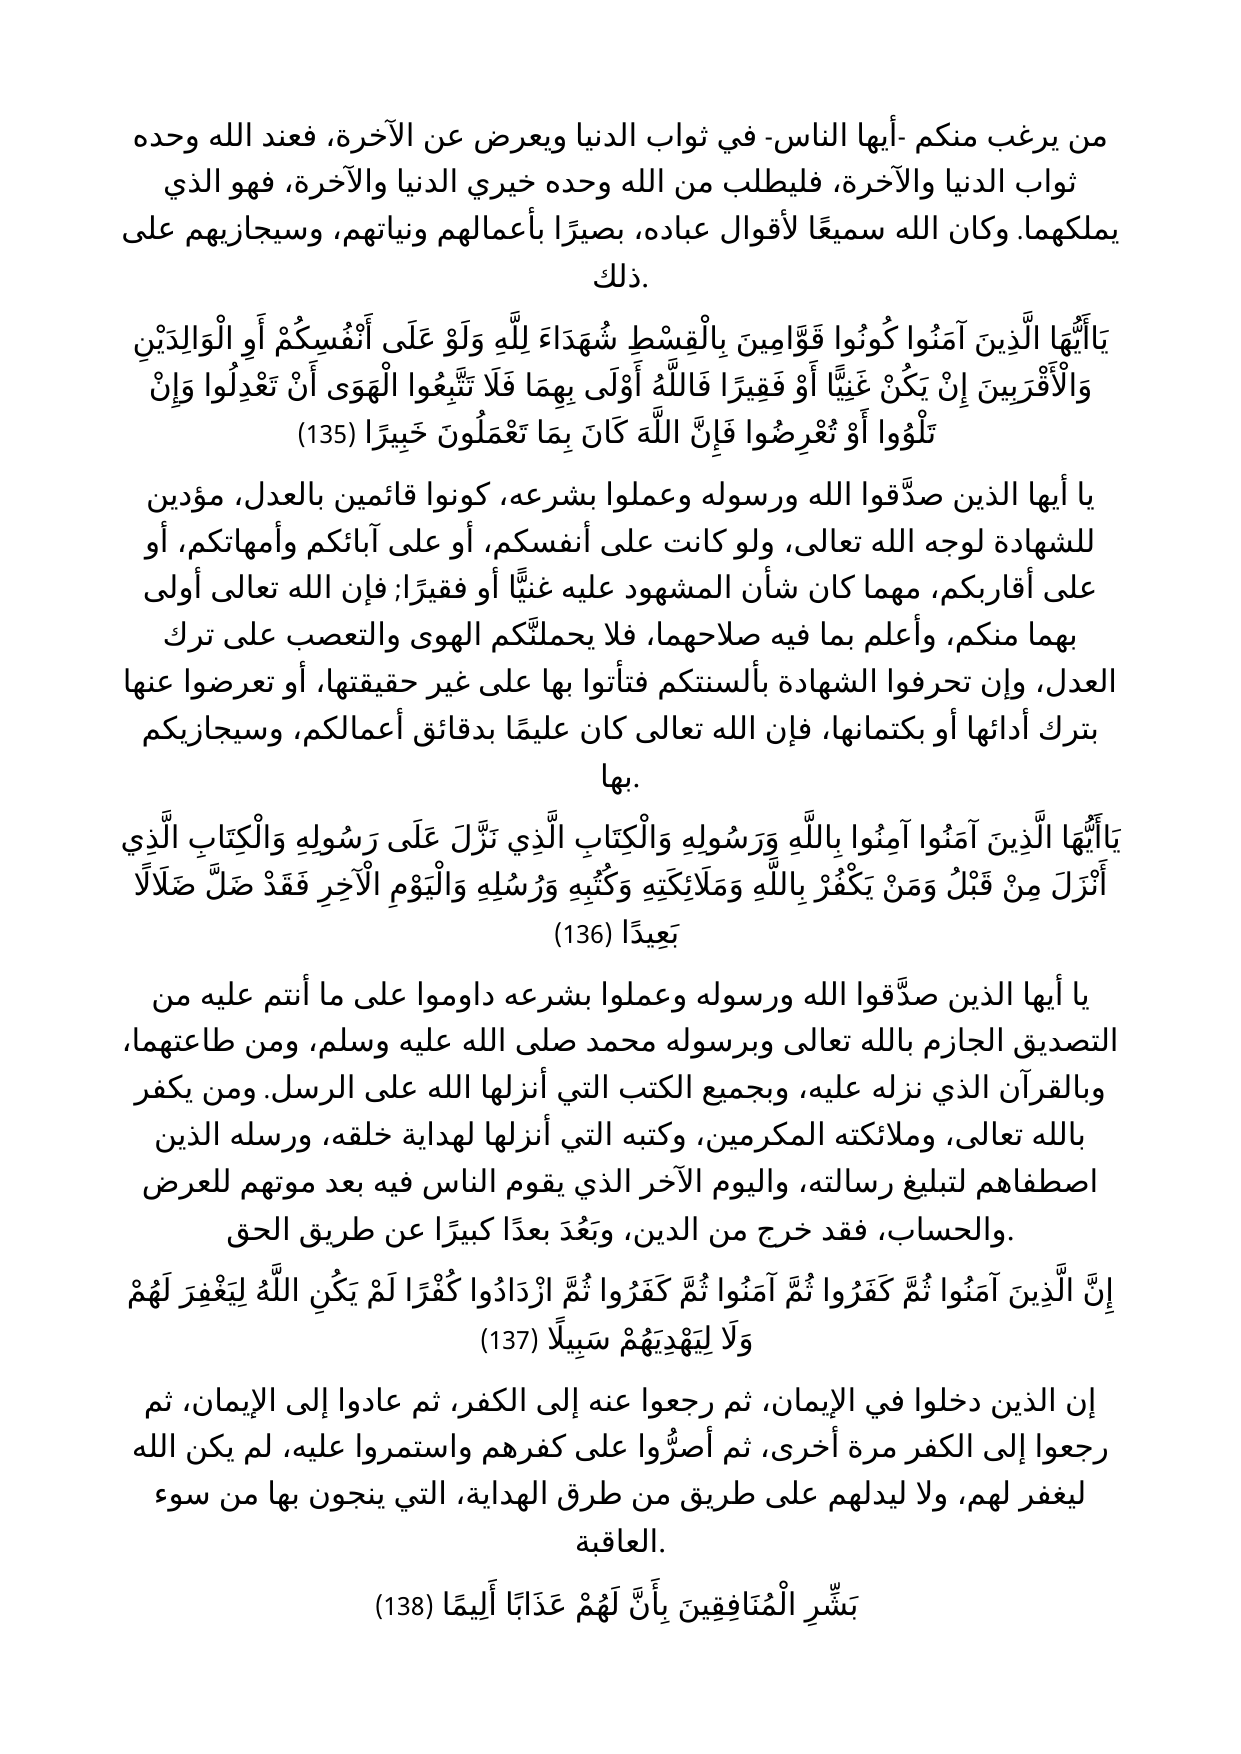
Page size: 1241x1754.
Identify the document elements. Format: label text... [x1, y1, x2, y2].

text إِنَّ الَّذِينَ آمَنُوا ثُمَّ كَفَرُوا ثُمَّ آمَنُوا ثُمَّ كَفَرُوا ثُمَّ ازْدَادُوا كُفْرًا لَمْ يَكُنِ اللَّهُ لِيَغْفِرَ لَهُمْ وَلَا لِيَهْدِيَهُمْ سَبِيلًا (137) [118, 1273, 1122, 1362]
text بَشِّرِ الْمُنَافِقِينَ بِأَنَّ لَهُمْ عَذَابًا أَلِيمًا (138) [118, 1586, 1122, 1628]
text يا أيها الذين صدَّقوا الله ورسوله وعملوا بشرعه داوموا على ما أنتم عليه من التصديق الجازم بالله تعالى وبرسوله محمد صلى الله عليه وسلم، ومن طاعتهما، وبالقرآن الذي نزله عليه، وبجميع الكتب التي أنزلها الله على الرسل. ومن يكفر بالله تعالى، وملائكته المكرمين، وكتبه التي أنزلها لهداية خلقه، ورسله الذين اصطفاهم لتبليغ رسالته، واليوم الآخر الذي يقوم الناس فيه بعد موتهم للعرض والحساب، فقد خرج من الدين، وبَعُدَ بعدًا كبيرًا عن طريق الحق. [118, 977, 1122, 1253]
text إن الذين دخلوا في الإيمان، ثم رجعوا عنه إلى الكفر، ثم عادوا إلى الإيمان، ثم رجعوا إلى الكفر مرة أخرى، ثم أصرُّوا على كفرهم واستمروا عليه، لم يكن الله ليغفر لهم، ولا ليدلهم على طريق من طرق الهداية، التي ينجون بها من سوء العاقبة. [118, 1383, 1122, 1565]
text يا أيها الذين صدَّقوا الله ورسوله وعملوا بشرعه، كونوا قائمين بالعدل، مؤدين للشهادة لوجه الله تعالى، ولو كانت على أنفسكم، أو على آبائكم وأمهاتكم، أو على أقاربكم، مهما كان شأن المشهود عليه غنيًّا أو فقيرًا; فإن الله تعالى أولى بهما منكم، وأعلم بما فيه صلاحهما، فلا يحملنَّكم الهوى والتعصب على ترك العدل، وإن تحرفوا الشهادة بألسنتكم فتأتوا بها على غير حقيقتها، أو تعرضوا عنها بترك أدائها أو بكتمانها، فإن الله تعالى كان عليمًا بدقائق أعمالكم، وسيجازيكم بها. [118, 477, 1122, 800]
text يَاأَيُّهَا الَّذِينَ آمَنُوا كُونُوا قَوَّامِينَ بِالْقِسْطِ شُهَدَاءَ لِلَّهِ وَلَوْ عَلَى أَنْفُسِكُمْ أَوِ الْوَالِدَيْنِ وَالْأَقْرَبِينَ إِنْ يَكُنْ غَنِيًّا أَوْ فَقِيرًا فَاللَّهُ أَوْلَى بِهِمَا فَلَا تَتَّبِعُوا الْهَوَى أَنْ تَعْدِلُوا وَإِنْ تَلْوُوا أَوْ تُعْرِضُوا فَإِنَّ اللَّهَ كَانَ بِمَا تَعْمَلُونَ خَبِيرًا (135) [118, 321, 1122, 457]
text من يرغب منكم -أيها الناس- في ثواب الدنيا ويعرض عن الآخرة، فعند الله وحده ثواب الدنيا والآخرة، فليطلب من الله وحده خيري الدنيا والآخرة، فهو الذي يملكهما. وكان الله سميعًا لأقوال عباده، بصيرًا بأعمالهم ونياتهم، وسيجازيهم على ذلك. [118, 118, 1122, 300]
text يَاأَيُّهَا الَّذِينَ آمَنُوا آمِنُوا بِاللَّهِ وَرَسُولِهِ وَالْكِتَابِ الَّذِي نَزَّلَ عَلَى رَسُولِهِ وَالْكِتَابِ الَّذِي أَنْزَلَ مِنْ قَبْلُ وَمَنْ يَكْفُرْ بِاللَّهِ وَمَلَائِكَتِهِ وَكُتُبِهِ وَرُسُلِهِ وَالْيَوْمِ الْآخِرِ فَقَدْ ضَلَّ ضَلَالًا بَعِيدًا (136) [118, 821, 1122, 956]
